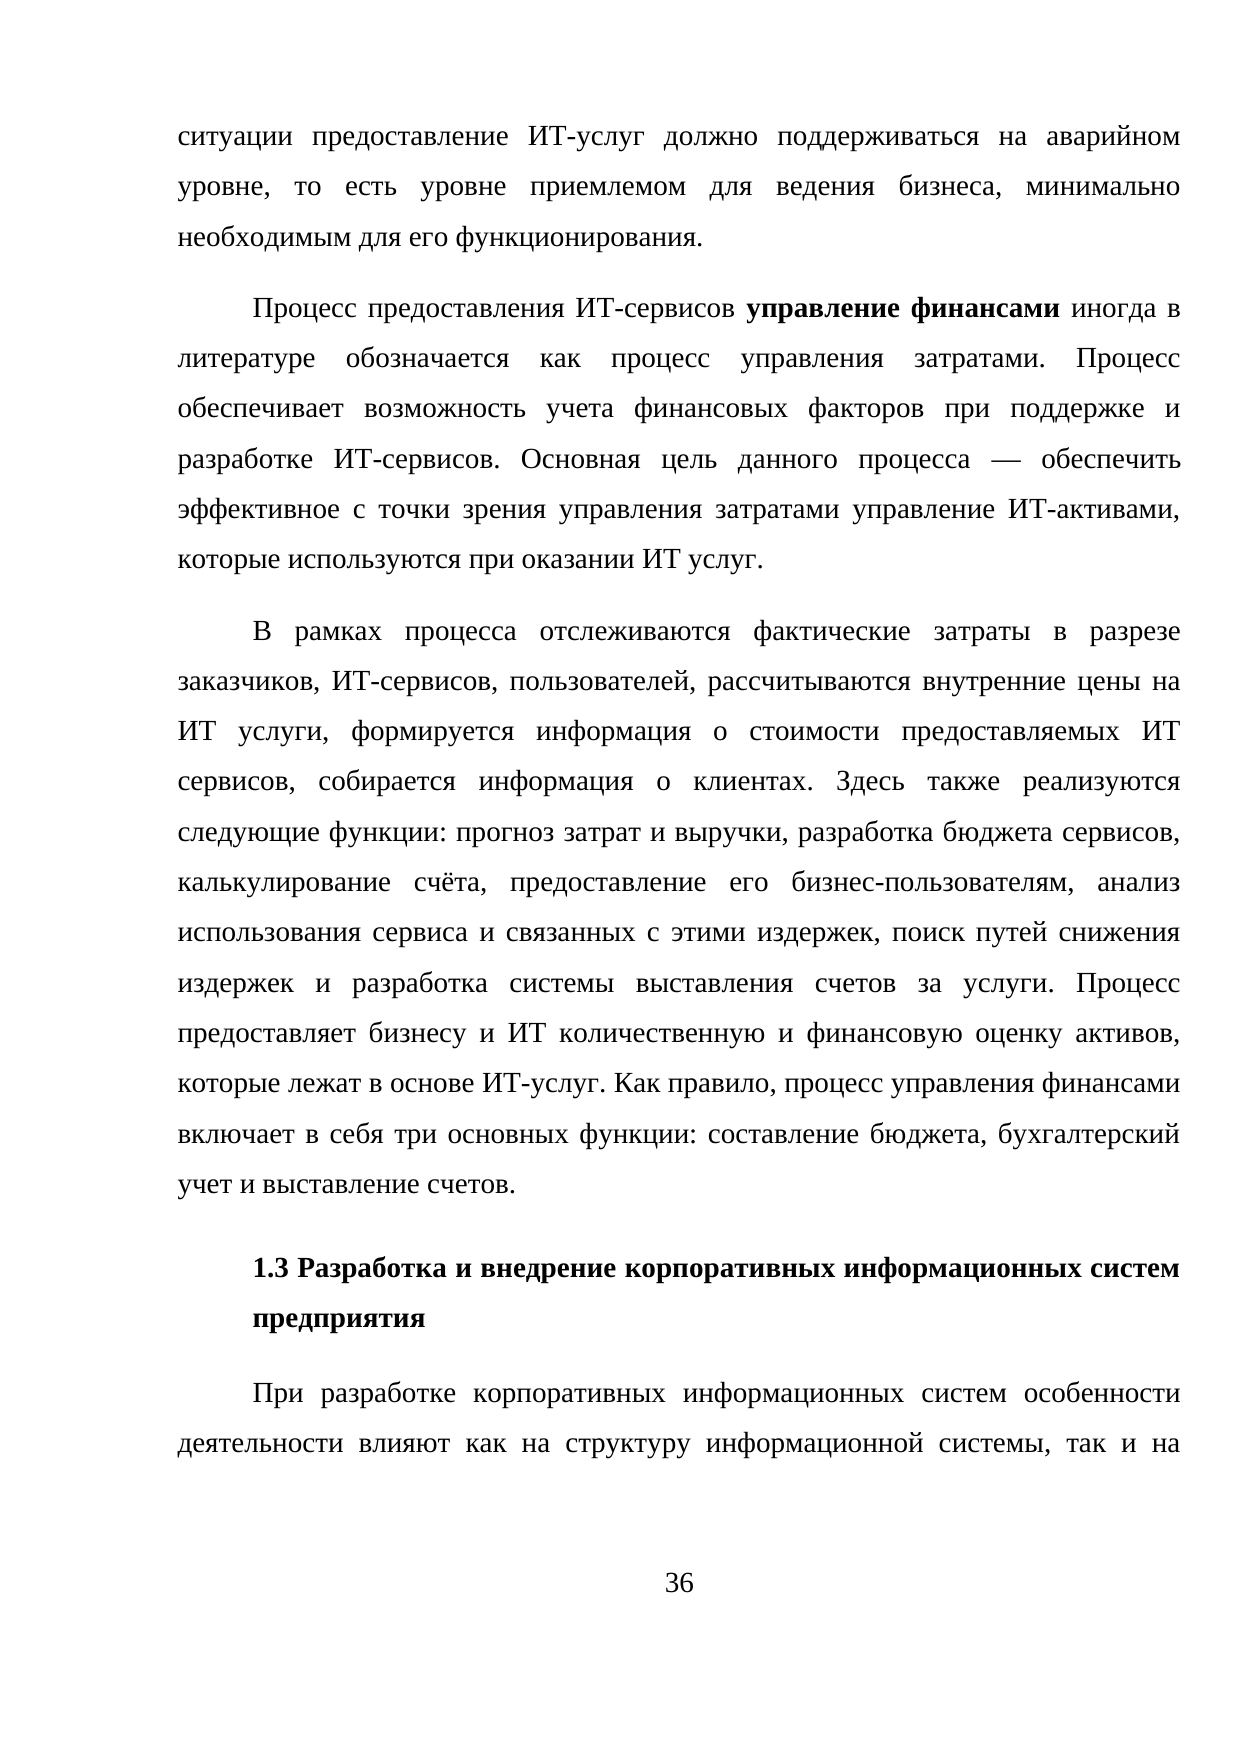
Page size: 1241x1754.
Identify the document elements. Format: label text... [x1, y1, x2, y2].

text При разработке корпоративных информационных систем особенности деятельности влияют как на структуру информационной системы, так и на [177, 1375, 1181, 1459]
text В рамках процесса отслеживаются фактические затраты в разрезе заказчиков, ИТ-сервисов, пользователей, рассчитываются внутренние цены на ИТ услуги, формируется информация о стоимости предоставляемых ИТ сервисов, собирается информация о клиентах. Здесь также реализуются следующие функции: прогноз затрат и выручки, разработка бюджета сервисов, калькулирование счёта, предоставление его бизнес-пользователям, анализ использования сервиса и связанных с этими издержек, поиск путей снижения издержек и разработка системы выставления счетов за услуги. Процесс предоставляет бизнесу и ИТ количественную и финансовую оценку активов, которые лежат в основе ИТ-услуг. Как правило, процесс управления финансами включает в себя три основных функции: составление бюджета, бухгалтерский учет и выставление счетов. [177, 613, 1181, 1199]
subtitle 1.3 Разработка и внедрение корпоративных информационных систем предприятия [252, 1250, 1181, 1333]
text ситуации предоставление ИТ-услуг должно поддерживаться на аварийном уровне, то есть уровне приемлемом для ведения бизнеса, минимально необходимым для его функционирования. [177, 118, 1181, 252]
text Процесс предоставления ИТ-сервисов управление финансами иногда в литературе обозначается как процесс управления затратами. Процесс обеспечивает возможность учета финансовых факторов при поддержке и разработке ИТ-сервисов. Основная цель данного процесса — обеспечить эффективное с точки зрения управления затратами управление ИТ-активами, которые используются при оказании ИТ услуг. [177, 290, 1181, 575]
